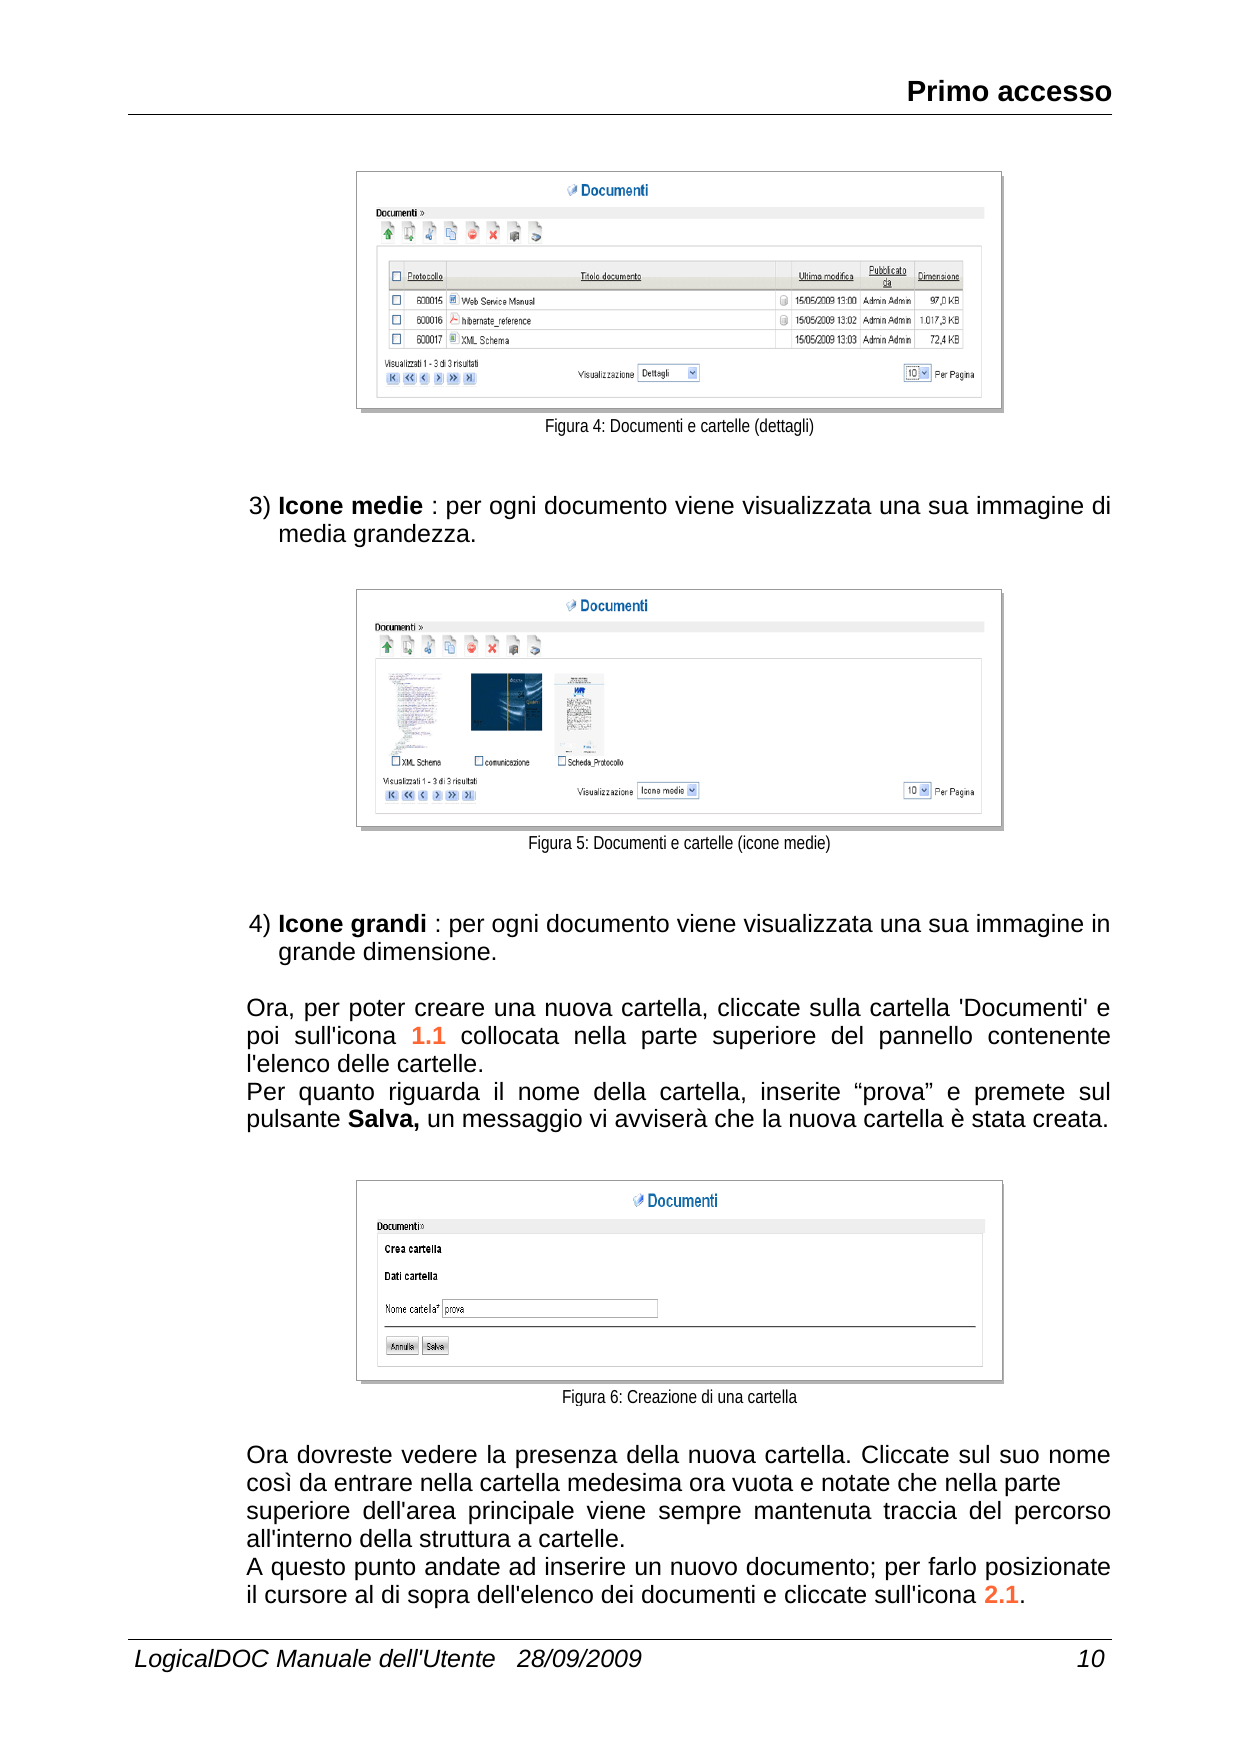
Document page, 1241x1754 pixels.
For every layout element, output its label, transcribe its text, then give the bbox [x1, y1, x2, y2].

text Figura 6: Creazione di una cartella [356, 1381, 1003, 1406]
text Ora dovreste vedere la presenza della nuova cartella. Cliccate sul suo nome così da entrare nella cartella medesima ora vuota e notate che nella parte [246, 1441, 1112, 1497]
text A questo punto andate ad inserire un nuovo documento; per farlo posizionate il cursore al di sopra dell'elenco dei documenti e cliccate sull'icona 2.1. [246, 1553, 1112, 1609]
list Icone grandi : per ogni documento viene visualizzata una sua immagine in grande dimensione. [249, 910, 1112, 966]
text Per quanto riguarda il nome della cartella, inserite “prova” e premete sul pulsante Salva, un messaggio vi avviserà che la nuova cartella è stata creata. [246, 1077, 1112, 1133]
list Icone medie : per ogni documento viene visualizzata una sua immagine di media grandezza. [249, 492, 1112, 548]
text superiore dell'area principale viene sempre mantenuta traccia del percorso all'interno della struttura a cartelle. [246, 1497, 1112, 1553]
text Figura 5: Documenti e cartelle (icone medie) [356, 827, 1003, 854]
text Ora, per poter creare una nuova cartella, cliccate sulla cartella 'Documenti' e poi sull'icona 1.1 collocata nella parte superiore del pannello contenente l'elenco delle cartelle. [246, 993, 1112, 1077]
text Figura 4: Documenti e cartelle (dettagli) [356, 409, 1003, 436]
